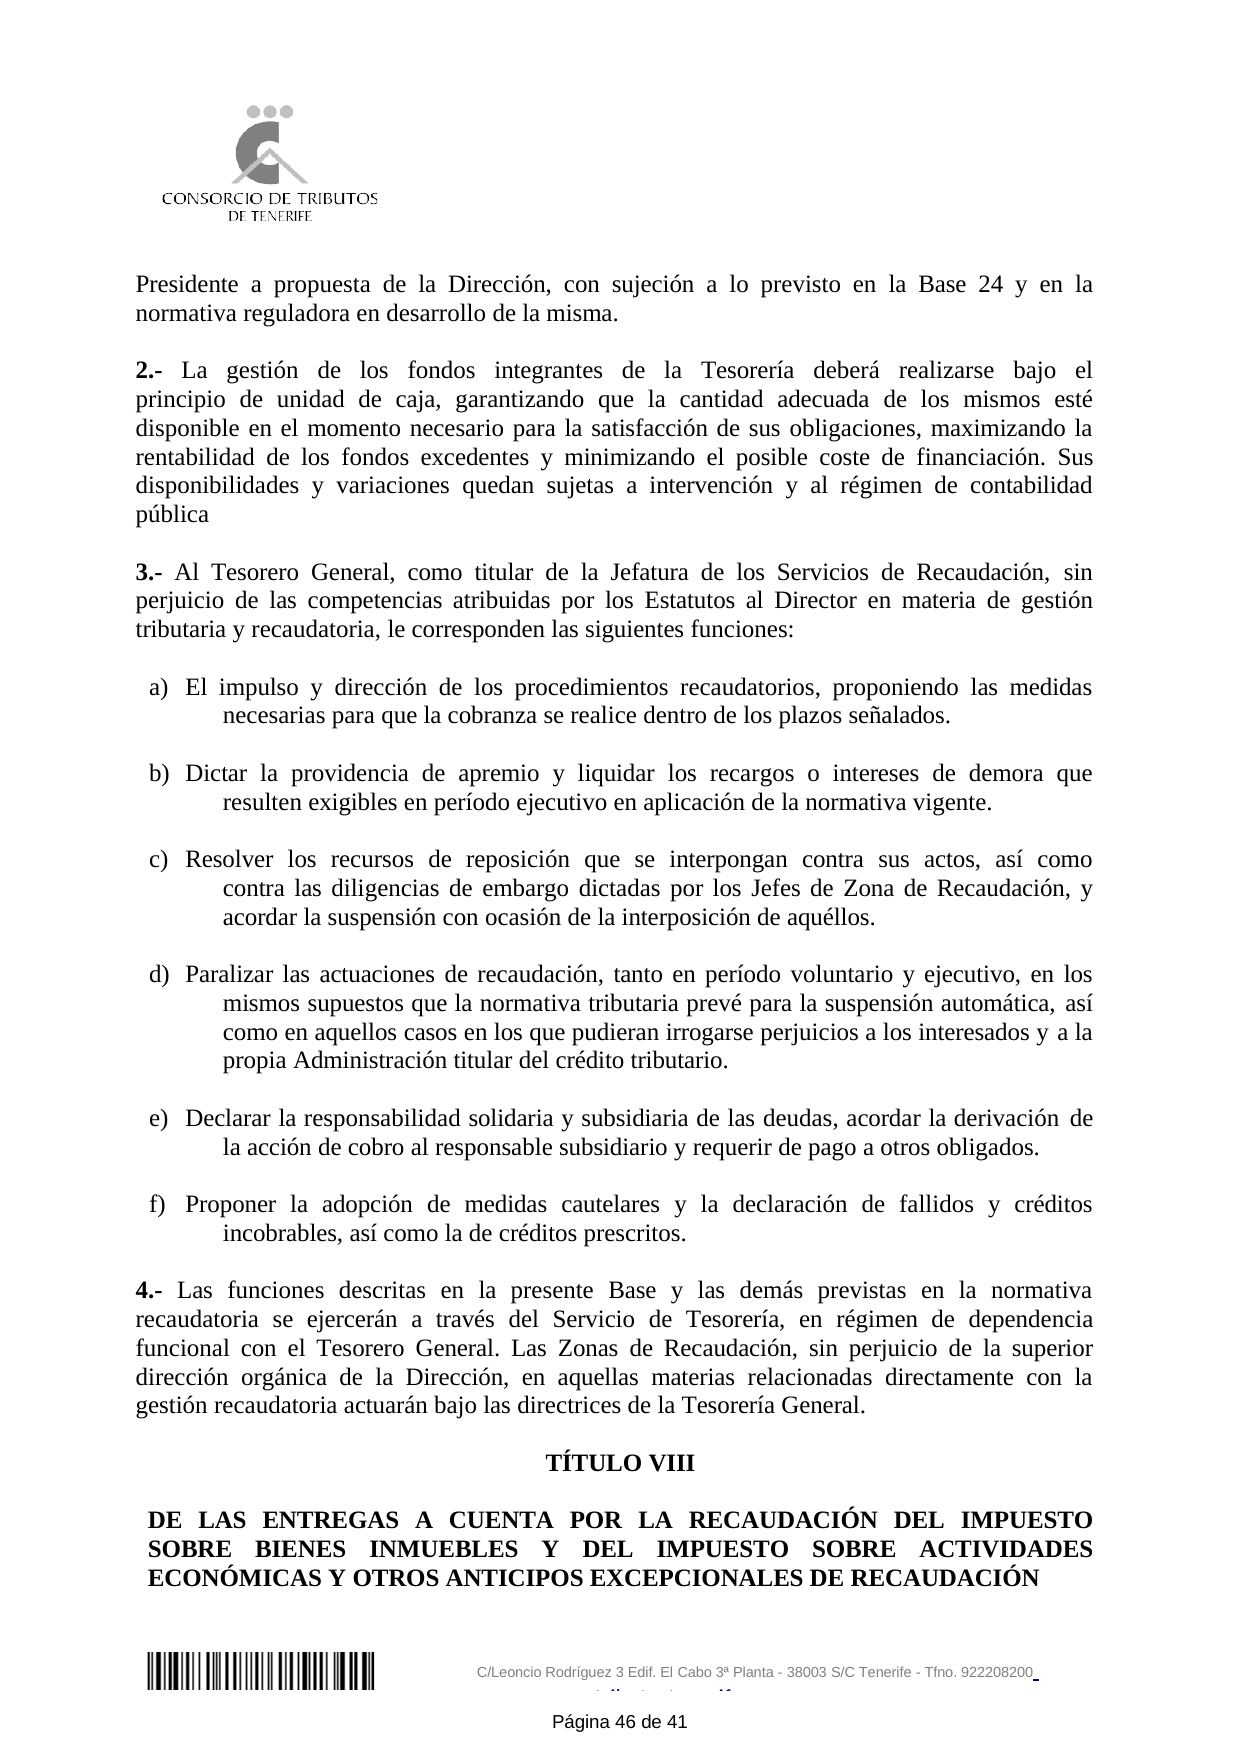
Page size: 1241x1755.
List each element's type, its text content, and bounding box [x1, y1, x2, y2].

list Paralizar las actuaciones de recaudación, tanto en período voluntario y ejecutivo, en los mismos supuestos que la normativa tributaria prevé para la suspensión automática, así como en aquellos casos en los que pudieran irrogarse perjuicios a los interesados y a la propia Administración titular del crédito tributario. [149, 959, 1093, 1074]
text DE LAS ENTREGAS A CUENTA POR LA RECAUDACIÓN DEL IMPUESTO SOBRE BIENES INMUEBLES Y DEL IMPUESTO SOBRE ACTIVIDADES ECONÓMICAS Y OTROS ANTICIPOS EXCEPCIONALES DE RECAUDACIÓN [148, 1505, 1093, 1592]
text 4.- Las funciones descritas en la presente Base y las demás previstas en la normativa recaudatoria se ejercerán a través del Servicio de Tesorería, en régimen de dependencia funcional con el Tesorero General. Las Zonas de Recaudación, sin perjuicio de la superior dirección orgánica de la Dirección, en aquellas materias relacionadas directamente con la gestión recaudatoria actuarán bajo las directrices de la Tesorería General. [135, 1275, 1093, 1419]
subtitle TÍTULO VIII [458, 1448, 782, 1477]
list El impulso y dirección de los procedimientos recaudatorios, proponiendo las medidas necesarias para que la cobranza se realice dentro de los plazos señalados. [149, 672, 1093, 729]
list Resolver los recursos de reposición que se interpongan contra sus actos, así como contra las diligencias de embargo dictadas por los Jefes de Zona de Recaudación, y acordar la suspensión con ocasión de la interposición de aquéllos. [149, 844, 1093, 930]
list Proponer la adopción de medidas cautelares y la declaración de fallidos y créditos incobrables, así como la de créditos prescritos. [149, 1189, 1093, 1247]
list Dictar la providencia de apremio y liquidar los recargos o intereses de demora que resulten exigibles en período ejecutivo en aplicación de la normativa vigente. [149, 758, 1093, 815]
list Declarar la responsabilidad solidaria y subsidiaria de las deudas, acordar la derivación de la acción de cobro al responsable subsidiario y requerir de pago a otros obligados. [149, 1103, 1093, 1160]
text Presidente a propuesta de la Dirección, con sujeción a lo previsto en la Base 24 y en la normativa reguladora en desarrollo de la misma. [135, 269, 1093, 327]
text 3.- Al Tesorero General, como titular de la Jefatura de los Servicios de Recaudación, sin perjuicio de las competencias atribuidas por los Estatutos al Director en materia de gestión tributaria y recaudatoria, le corresponden las siguientes funciones: [135, 557, 1093, 643]
text 2.- La gestión de los fondos integrantes de la Tesorería deberá realizarse bajo el principio de unidad de caja, garantizando que la cantidad adecuada de los mismos esté disponible en el momento necesario para la satisfacción de sus obligaciones, maximizando la rentabilidad de los fondos excedentes y minimizando el posible coste de financiación. Sus disponibilidades y variaciones quedan sujetas a intervención y al régimen de contabilidad pública [135, 355, 1093, 528]
